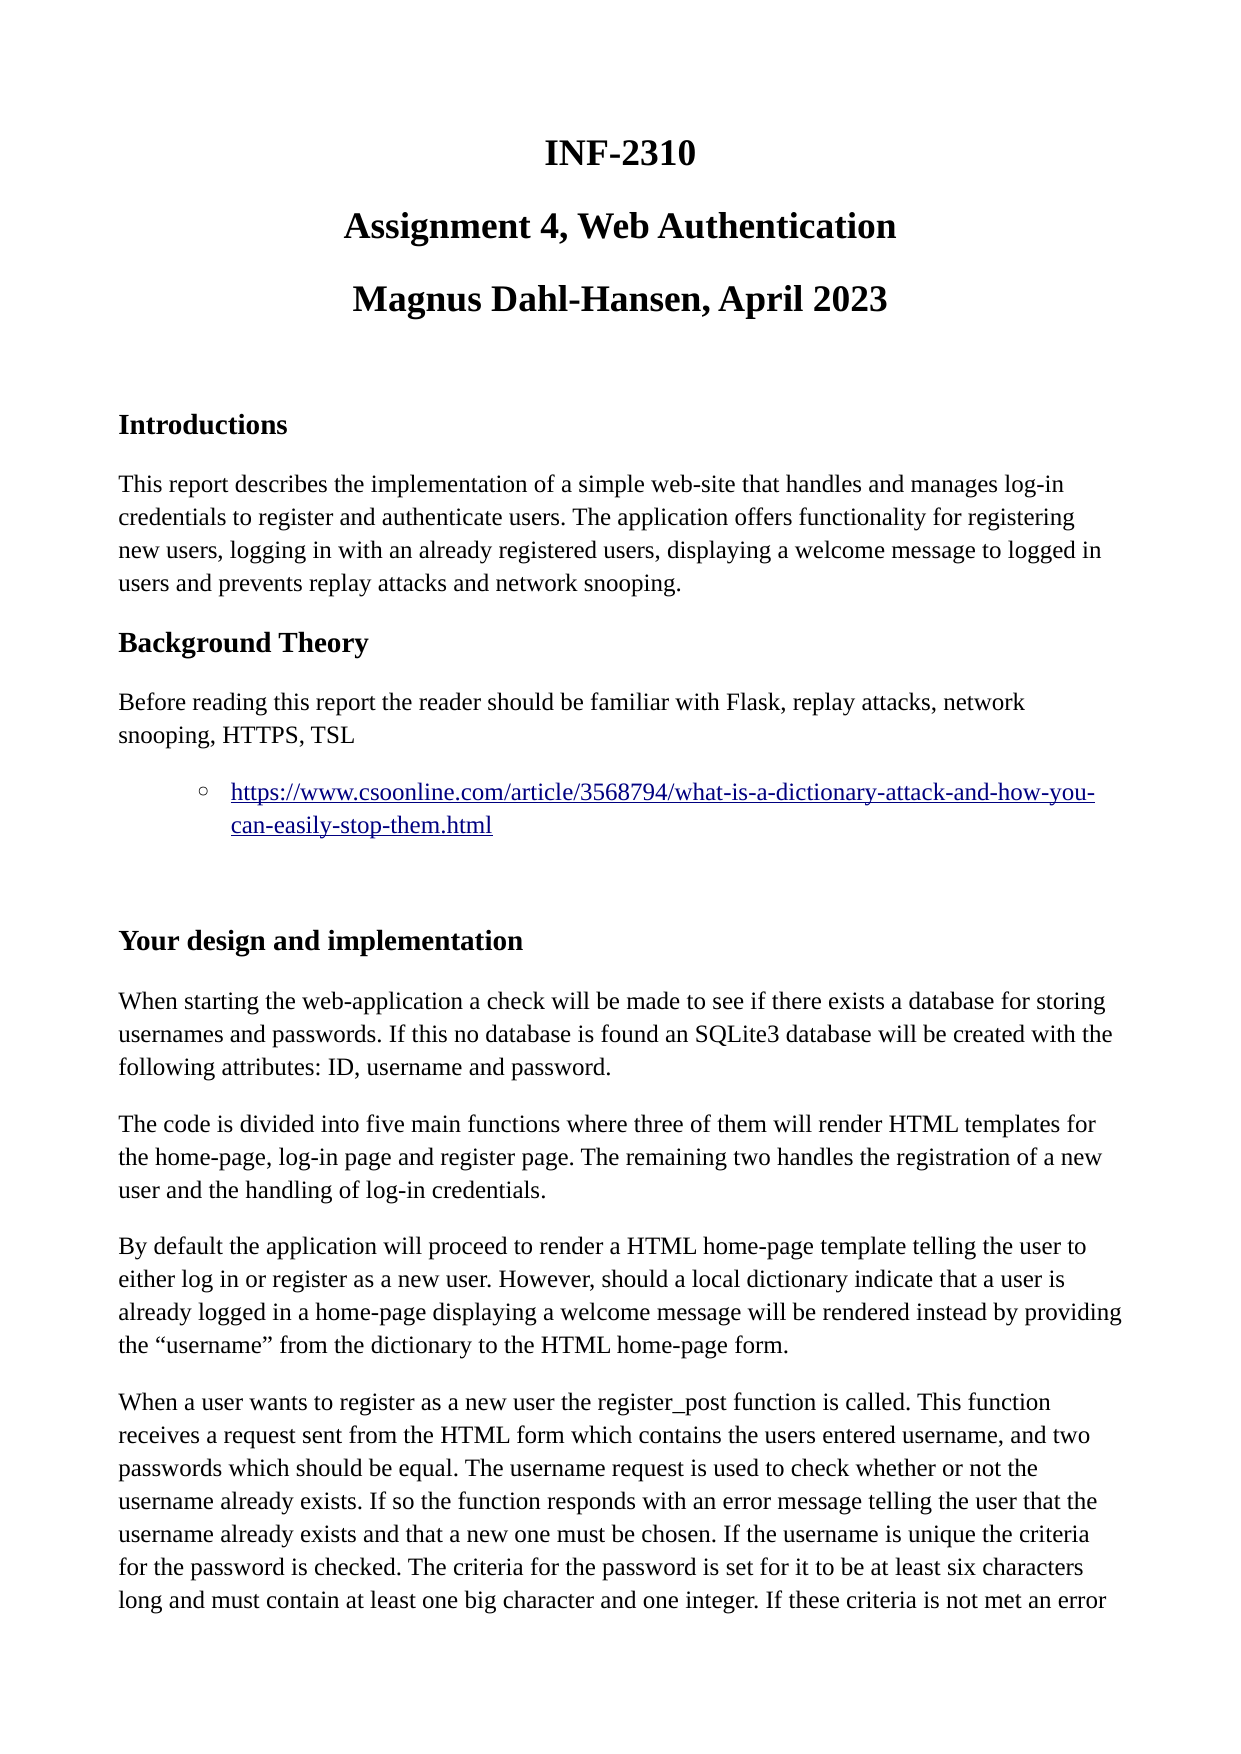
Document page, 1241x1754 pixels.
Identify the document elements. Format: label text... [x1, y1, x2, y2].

text Before reading this report the reader should be familiar with Flask, replay attacks, network snooping, HTTPS, TSL [118, 687, 1122, 749]
text The code is divided into five main functions where three of them will render HTML templates for the home-page, log-in page and register page. The remaining two handles the registration of a new user and the handling of log-in credentials. [118, 1109, 1122, 1203]
text Magnus Dahl-Hansen, April 2023 [118, 277, 1122, 320]
list https://www.csoonline.com/article/3568794/what-is-a-dictionary-attack-and-how-you-can-easily-stop-them.html [193, 777, 1122, 839]
text INF-2310 [118, 130, 1122, 173]
text By default the application will proceed to render a HTML home-page template telling the user to either log in or register as a new user. However, should a local dictionary indicate that a user is already logged in a home-page displaying a welcome message will be rendered instead by providing the “username” from the dictionary to the HTML home-page form. [118, 1231, 1122, 1359]
text Assignment 4, Web Authentication [118, 203, 1122, 246]
text Your design and implementation [118, 923, 1122, 957]
text When starting the web-application a check will be made to see if there exists a database for storing usernames and passwords. If this no database is found an SQLite3 database will be created with the following attributes: ID, username and password. [118, 986, 1122, 1081]
text Background Theory [118, 625, 1122, 658]
text When a user wants to register as a new user the register_post function is called. This function receives a request sent from the HTML form which contains the users entered username, and two passwords which should be equal. The username request is used to check whether or not the username already exists. If so the function responds with an error message telling the user that the username already exists and that a new one must be chosen. If the username is unique the criteria for the password is checked. The criteria for the password is set for it to be at least six characters long and must contain at least one big character and one integer. If these criteria is not met an error [118, 1387, 1122, 1614]
text This report describes the implementation of a simple web-site that handles and manages log-in credentials to register and authenticate users. The application offers functionality for registering new users, logging in with an already registered users, displaying a welcome message to logged in users and prevents replay attacks and network snooping. [118, 469, 1122, 597]
text Introductions [118, 407, 1122, 440]
